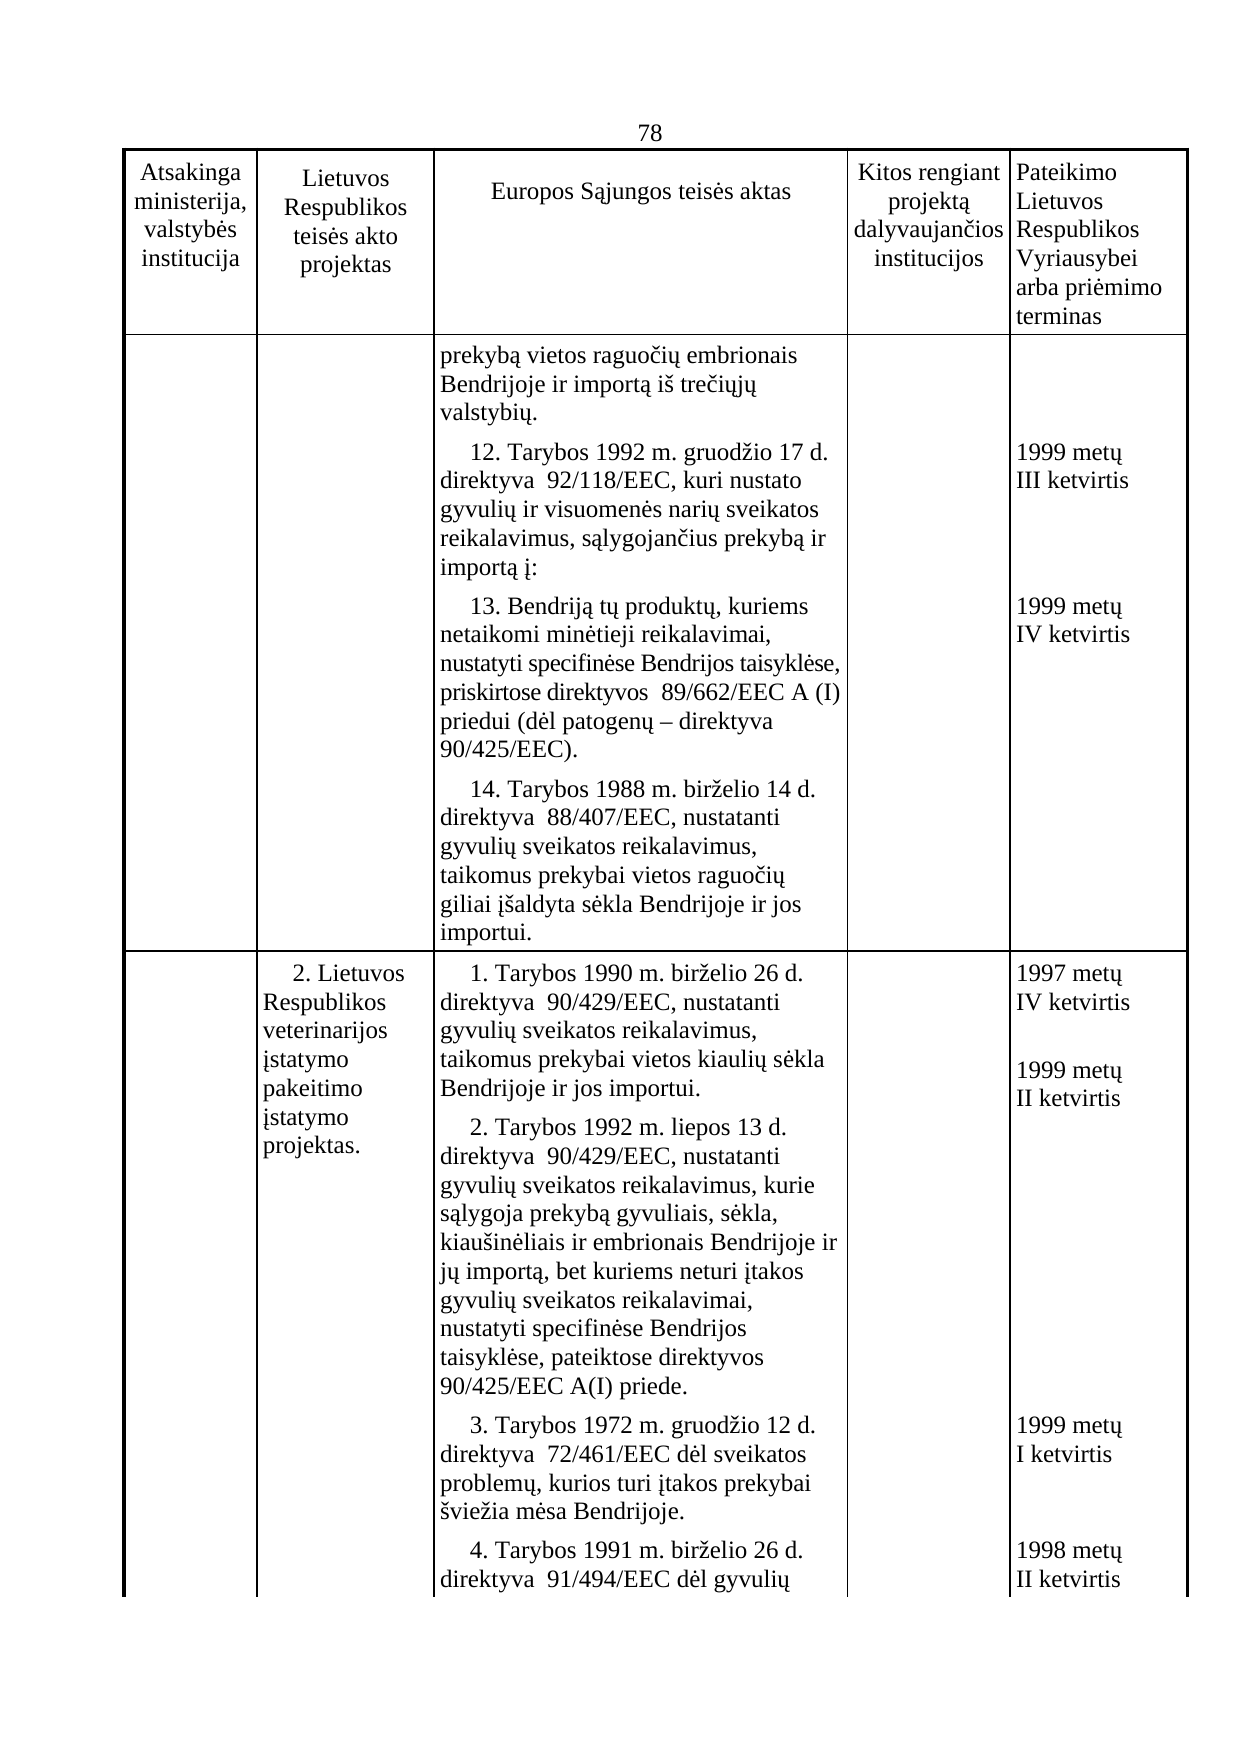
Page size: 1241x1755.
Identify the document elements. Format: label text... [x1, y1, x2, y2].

table_cell [848, 430, 1009, 584]
table_cell [258, 335, 433, 430]
table_cell 4. Tarybos 1991 m. birželio 26 d. direktyva 91/494/EEC dėl gyvulių [435, 1529, 847, 1597]
table_cell [258, 430, 433, 584]
table_cell [258, 1404, 433, 1529]
table_cell 13. Bendriją tų produktų, kuriems netaikomi minėtieji reikalavimai, nustatyti specifinėse Bendrijos taisyklėse, priskirtose direktyvos 89/662/EEC A (I) priedui (dėl patogenų – direktyva 90/425/EEC). 14. Tarybos 1988 m. birželio 14 d. direktyva 88/407/EEC, nustatanti gyvulių sveikatos reikalavimus, taikomus prekybai vietos raguočių giliai įšaldyta sėkla Bendrijoje ir jos importui. [435, 585, 847, 950]
table_cell [126, 335, 256, 430]
table_cell [126, 430, 256, 584]
table_cell 1999 metų III ketvirtis [1011, 430, 1186, 584]
table_cell 2. Lietuvos Respublikos veterinarijos įstatymo pakeitimo įstatymo projektas. [258, 952, 433, 1404]
table_cell [848, 1529, 1009, 1597]
table_cell 1997 metų IV ketvirtis 1999 metų II ketvirtis [1011, 952, 1186, 1404]
table_cell 12. Tarybos 1992 m. gruodžio 17 d. direktyva 92/118/EEC, kuri nustato gyvulių ir visuomenės narių sveikatos reikalavimus, sąlygojančius prekybą ir importą į: [435, 430, 847, 584]
table_cell 1998 metų II ketvirtis [1011, 1529, 1186, 1597]
table_cell [848, 1404, 1009, 1529]
table_cell [258, 1529, 433, 1597]
table_cell [126, 952, 256, 1404]
table_cell prekybą vietos raguočių embrionais Bendrijoje ir importą iš trečiųjų valstybių. [435, 335, 847, 430]
table_cell 1999 metų I ketvirtis [1011, 1404, 1186, 1529]
table_header Europos Sąjungos teisės aktas [435, 151, 847, 334]
table_cell 3. Tarybos 1972 m. gruodžio 12 d. direktyva 72/461/EEC dėl sveikatos problemų, kurios turi įtakos prekybai šviežia mėsa Bendrijoje. [435, 1404, 847, 1529]
table_cell [126, 585, 256, 950]
table_cell [848, 952, 1009, 1404]
table_cell [848, 585, 1009, 950]
table_cell 1. Tarybos 1990 m. birželio 26 d. direktyva 90/429/EEC, nustatanti gyvulių sveikatos reikalavimus, taikomus prekybai vietos kiaulių sėkla Bendrijoje ir jos importui. 2. Tarybos 1992 m. liepos 13 d. direktyva 90/429/EEC, nustatanti gyvulių sveikatos reikalavimus, kurie sąlygoja prekybą gyvuliais, sėkla, kiaušinėliais ir embrionais Bendrijoje ir jų importą, bet kuriems neturi įtakos gyvulių sveikatos reikalavimai, nustatyti specifinėse Bendrijos taisyklėse, pateiktose direktyvos 90/425/EEC A(I) priede. [435, 952, 847, 1404]
table_cell [126, 1404, 256, 1529]
table_cell [1011, 335, 1186, 430]
table_header Kitos rengiant projektą dalyvaujančios institucijos [848, 151, 1009, 334]
table_header Pateikimo Lietuvos Respublikos Vyriausybei arba priėmimo terminas [1011, 151, 1186, 334]
table_cell 1999 metų IV ketvirtis [1011, 585, 1186, 950]
table_cell [126, 1529, 256, 1597]
table_header Atsakinga ministerija, valstybės institucija [126, 151, 256, 334]
table_cell [258, 585, 433, 950]
table_cell [848, 335, 1009, 430]
table_header Lietuvos Respublikos teisės akto projektas [258, 151, 433, 334]
